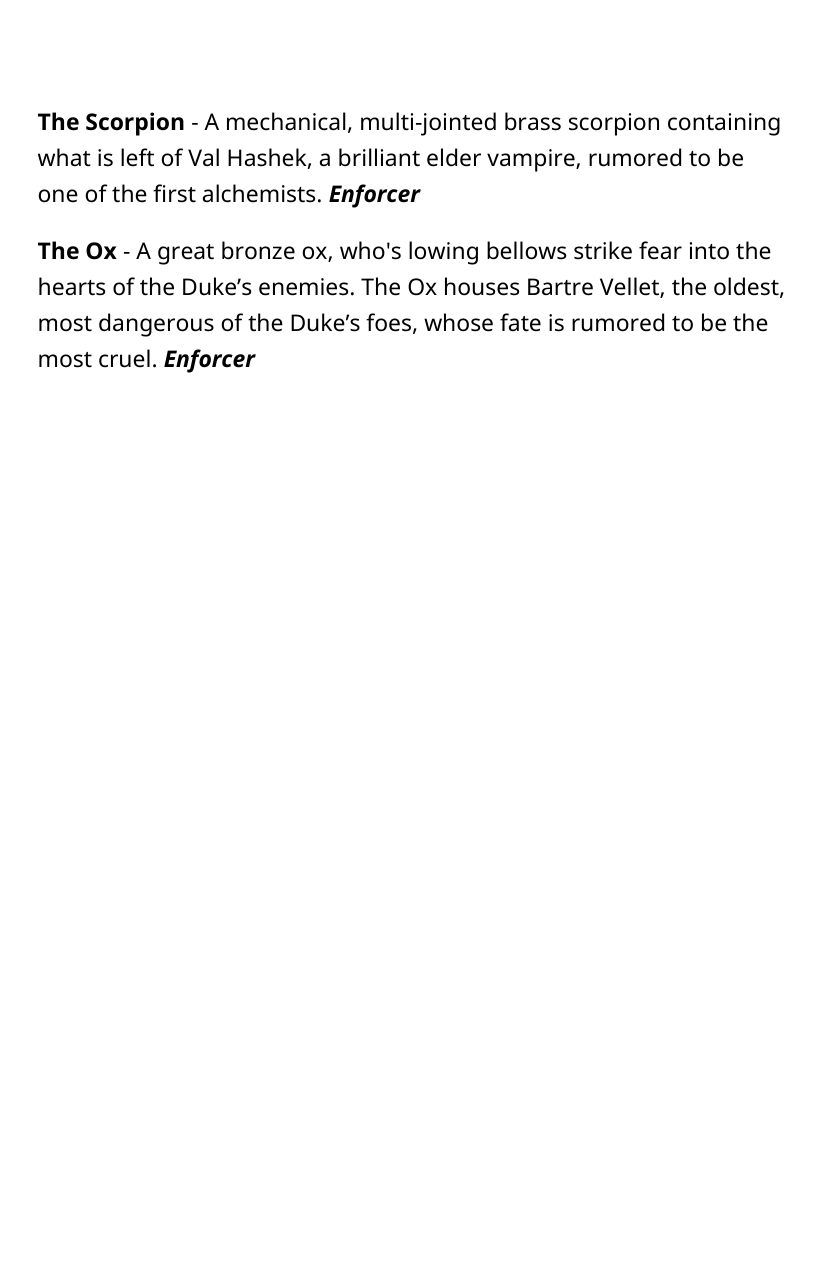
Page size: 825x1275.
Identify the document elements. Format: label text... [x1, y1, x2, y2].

text The Ox - A great bronze ox, who's lowing bellows strike fear into the hearts of the Duke’s enemies. The Ox houses Bartre Vellet, the oldest, most dangerous of the Duke’s foes, whose fate is rumored to be the most cruel. Enforcer [37, 235, 787, 374]
text The Scorpion - A mechanical, multi-jointed brass scorpion containing what is left of Val Hashek, a brilliant elder vampire, rumored to be one of the first alchemists. Enforcer [37, 106, 787, 209]
